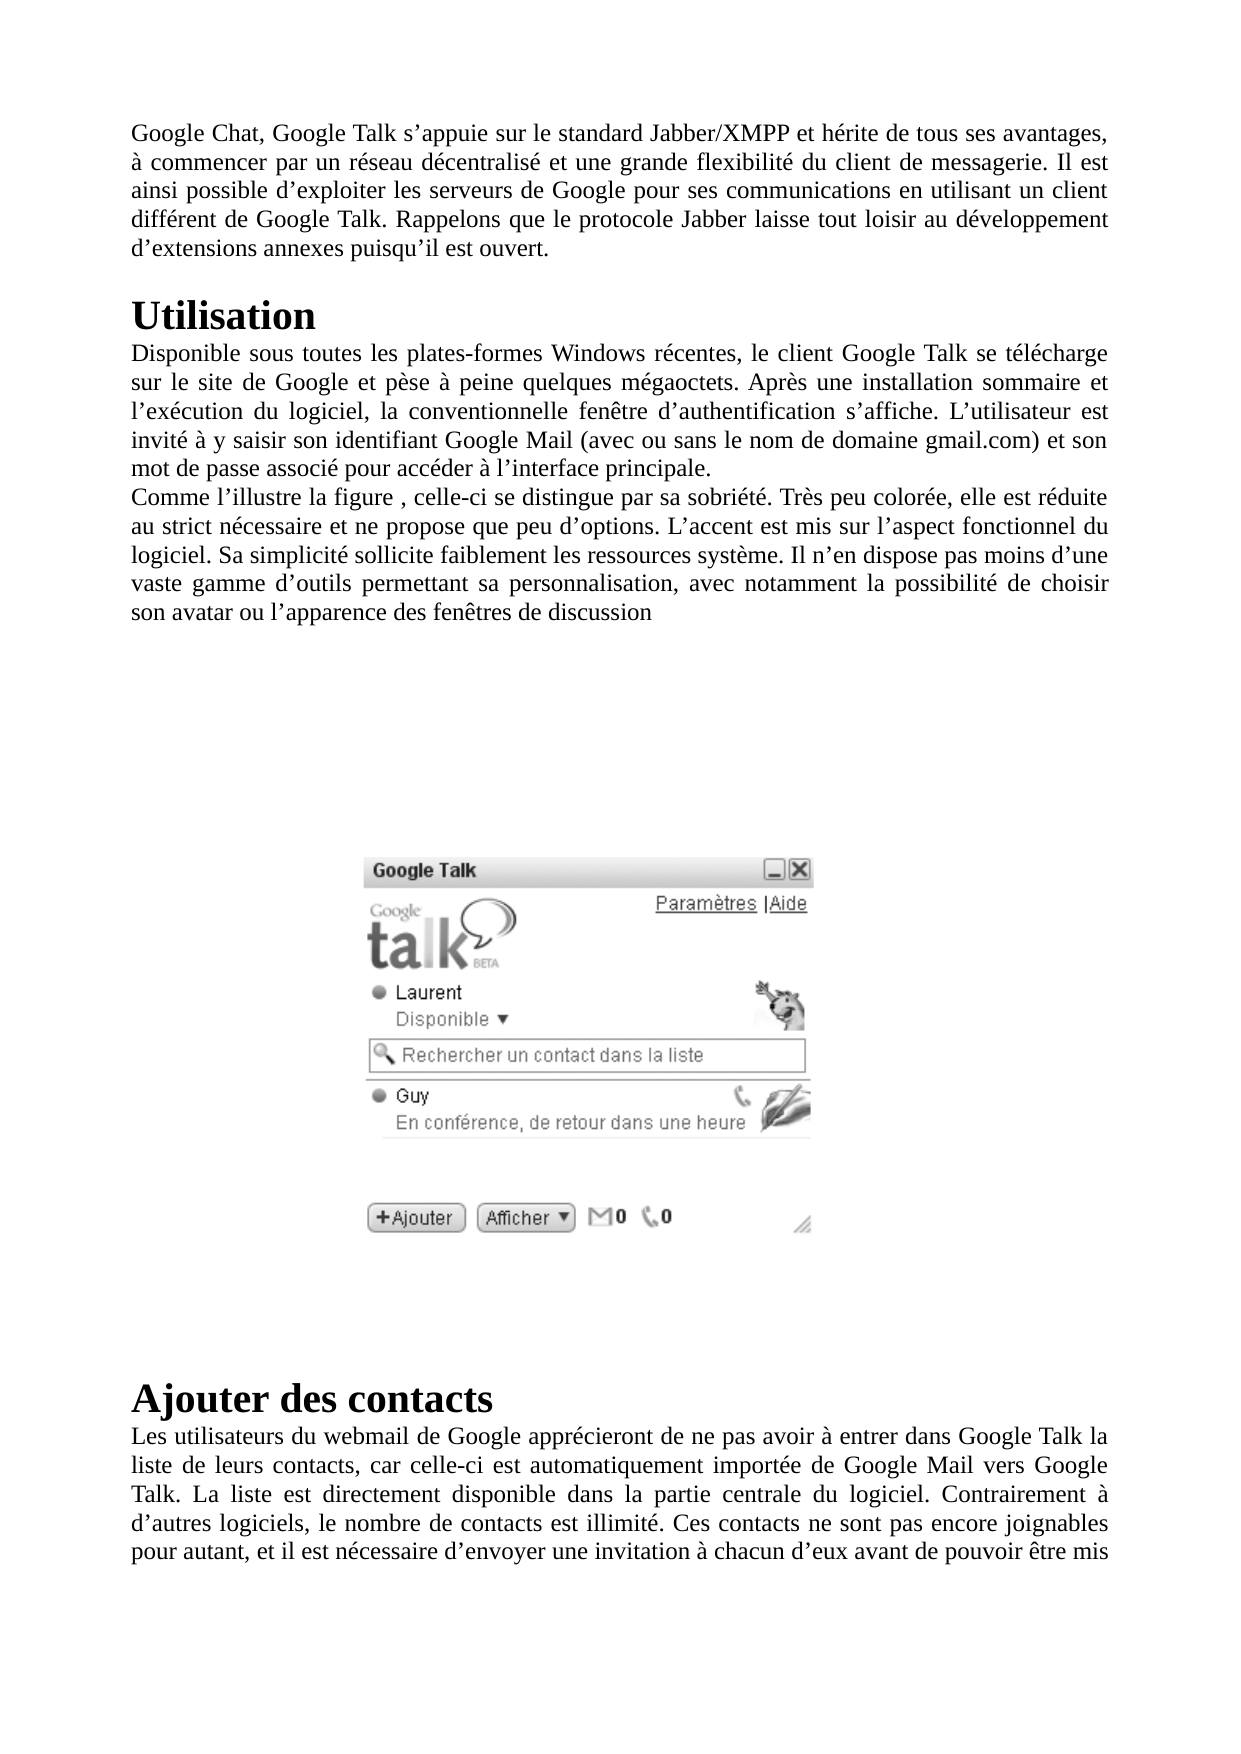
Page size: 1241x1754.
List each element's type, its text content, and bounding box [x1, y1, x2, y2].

text Ajouter des contacts [131, 1373, 1109, 1421]
text Google Chat, Google Talk s’appuie sur le standard Jabber/XMPP et hérite de tous ses avantages, à commencer par un réseau décentralisé et une grande flexibilité du client de messagerie. Il est ainsi possible d’exploiter les serveurs de Google pour ses communications en utilisant un client différent de Google Talk. Rappelons que le protocole Jabber laisse tout loisir au développement d’extensions annexes puisqu’il est ouvert. [131, 118, 1109, 262]
text Comme l’illustre la figure , celle-ci se distingue par sa sobriété. Très peu colorée, elle est réduite au strict nécessaire et ne propose que peu d’options. L’accent est mis sur l’aspect fonctionnel du logiciel. Sa simplicité sollicite faiblement les ressources système. Il n’en dispose pas moins d’une vaste gamme d’outils permettant sa personnalisation, avec notamment la possibilité de choisir son avatar ou l’apparence des fenêtres de discussion [131, 482, 1109, 626]
picture [363, 857, 814, 1236]
text Disponible sous toutes les plates-formes Windows récentes, le client Google Talk se télécharge sur le site de Google et pèse à peine quelques mégaoctets. Après une installation sommaire et l’exécution du logiciel, la conventionnelle fenêtre d’authentification s’affiche. L’utilisateur est invité à y saisir son identifiant Google Mail (avec ou sans le nom de domaine gmail.com) et son mot de passe associé pour accéder à l’interface principale. [131, 338, 1109, 482]
text Utilisation [131, 291, 1109, 338]
text Les utilisateurs du webmail de Google apprécieront de ne pas avoir à entrer dans Google Talk la liste de leurs contacts, car celle-ci est automatiquement importée de Google Mail vers Google Talk. La liste est directement disponible dans la partie centrale du logiciel. Contrairement à d’autres logiciels, le nombre de contacts est illimité. Ces contacts ne sont pas encore joignables pour autant, et il est nécessaire d’envoyer une invitation à chacun d’eux avant de pouvoir être mis [131, 1421, 1109, 1565]
